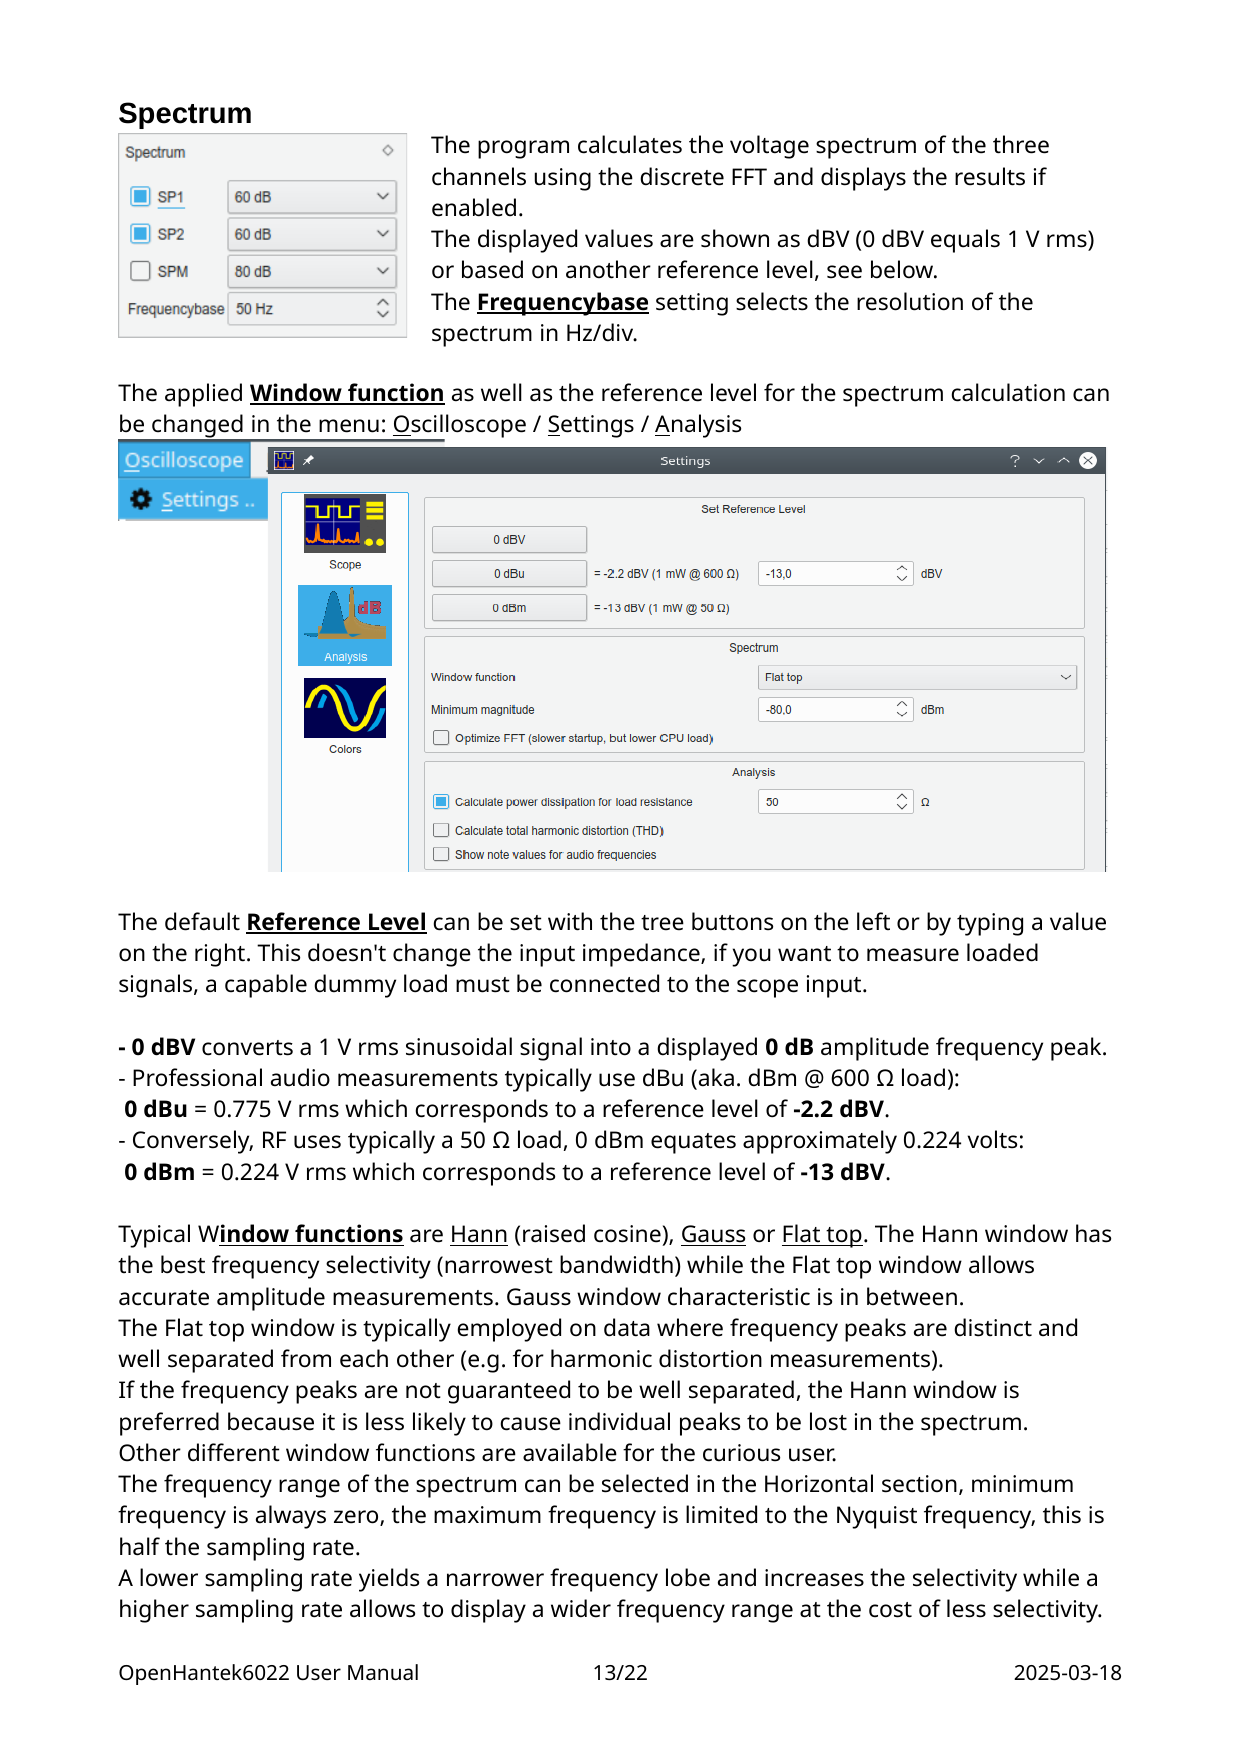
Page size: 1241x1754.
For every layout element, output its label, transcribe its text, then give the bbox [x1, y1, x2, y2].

text Typical Window functions are Hann (raised cosine), Gauss or Flat top. The Hann window has the best frequency selectivity (narrowest bandwidth) while the Flat top window allows accurate amplitude measurements. Gauss window characteristic is in between. [118, 1218, 1122, 1312]
text If the frequency peaks are not guaranteed to be well separated, the Hann window is preferred because it is less likely to cause individual peaks to be lost in the spectrum. [118, 1374, 1122, 1437]
text The displayed values are shown as dBV (0 dBV equals 1 V rms) or based on another reference level, see below. The Frequencybase setting selects the resolution of the spectrum in Hz/div. [118, 223, 1122, 348]
text - 0 dBV converts a 1 V rms sinusoidal signal into a displayed 0 dB amplitude frequency peak. - Professional audio measurements typically use dBu (aka. dBm @ 600 Ω load): 0 dBu = 0.775 V rms which corresponds to a reference level of -2.2 dBV. - Conversely, RF uses typically a 50 Ω load, 0 dBm equates approximately 0.224 volts: 0 dBm = 0.224 V rms which corresponds to a reference level of -13 dBV. [118, 1031, 1122, 1187]
text The frequency range of the spectrum can be selected in the Horizontal section, minimum frequency is always zero, the maximum frequency is limited to the Nyquist frequency, this is half the sampling rate. [118, 1468, 1122, 1562]
text A lower sampling rate yields a narrower frequency lobe and increases the selectivity while a higher sampling rate allows to display a wider frequency range at the cost of less selectivity. [118, 1562, 1122, 1624]
text The program calculates the voltage spectrum of the three channels using the discrete FFT and displays the results if enabled. [118, 129, 1122, 223]
picture [118, 439, 1108, 872]
picture [118, 133, 408, 338]
text Other different window functions are available for the curious user. [118, 1437, 1122, 1468]
text The Flat top window is typically employed on data where frequency peaks are distinct and well separated from each other (e.g. for harmonic distortion measurements). [118, 1312, 1122, 1374]
text The applied Window function as well as the reference level for the spectrum calculation can be changed in the menu: Oscilloscope / Settings / Analysis [118, 377, 1122, 439]
subtitle Spectrum [118, 96, 1122, 129]
text The default Reference Level can be set with the tree buttons on the left or by typing a value on the right. This doesn't change the input impedance, if you want to measure loaded signals, a capable dummy load must be connected to the scope input. [118, 906, 1122, 999]
